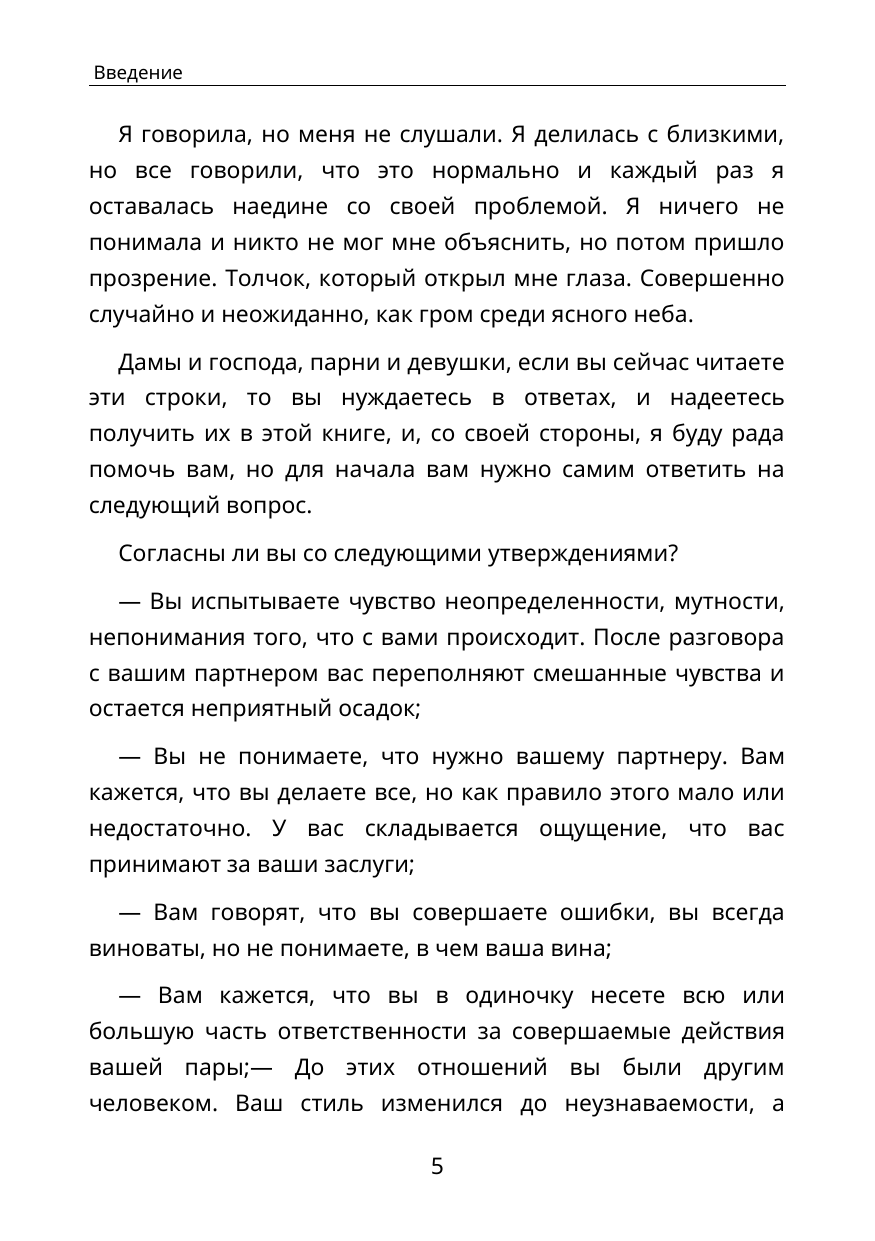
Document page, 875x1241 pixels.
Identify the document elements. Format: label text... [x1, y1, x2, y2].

text — Вам кажется, что вы в одиночку несете всю или большую часть ответственности за совершаемые действия вашей пары;— До этих отношений вы были другим человеком. Ваш стиль изменился до неузнаваемости, а [88, 979, 786, 1118]
text — Вы не понимаете, что нужно вашему партнеру. Вам кажется, что вы делаете все, но как правило этого мало или недостаточно. У вас складывается ощущение, что вас принимают за ваши заслуги; [88, 740, 786, 879]
text Дамы и господа, парни и девушки, если вы сейчас читаете эти строки, то вы нуждаетесь в ответах, и надеетесь получить их в этой книге, и, со своей стороны, я буду рада помочь вам, но для начала вам нужно самим ответить на следующий вопрос. [88, 345, 786, 520]
text Согласны ли вы со следующими утверждениями? [88, 537, 786, 568]
text — Вы испытываете чувство неопределенности, мутности, непонимания того, что с вами происходит. После разговора с вашим партнером вас переполняют смешанные чувства и остается неприятный осадок; [88, 584, 786, 724]
text — Вам говорят, что вы совершаете ошибки, вы всегда виноваты, но не понимаете, в чем ваша вина; [88, 896, 786, 963]
text Я говорила, но меня не слушали. Я делилась с близкими, но все говорили, что это нормально и каждый раз я оставалась наедине со своей проблемой. Я ничего не понимала и никто не мог мне объяснить, но потом пришло прозрение. Толчок, который открыл мне глаза. Совершенно случайно и неожиданно, как гром среди ясного неба. [88, 118, 786, 329]
